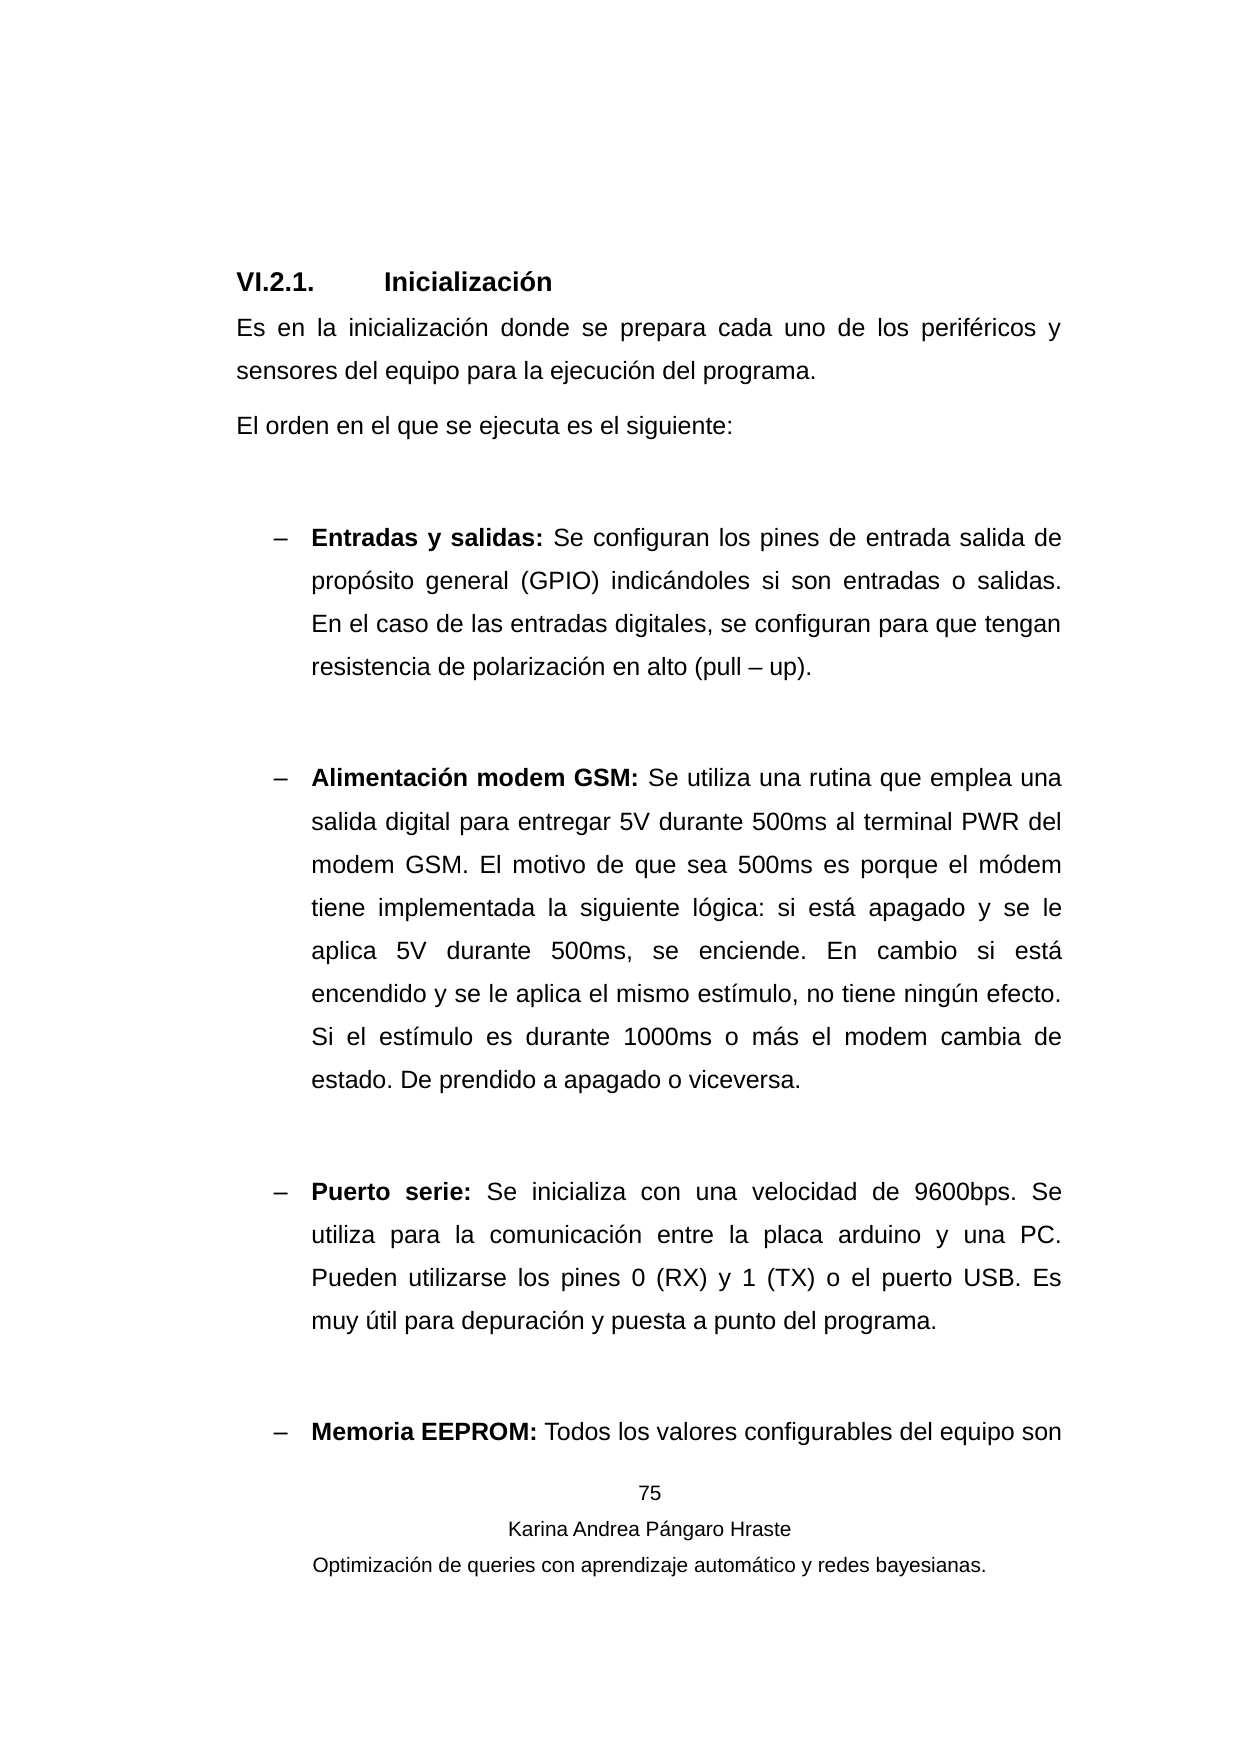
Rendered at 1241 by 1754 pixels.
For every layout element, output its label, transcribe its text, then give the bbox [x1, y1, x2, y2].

subtitle Inicialización [236, 266, 1063, 297]
list Entradas y salidas: Se configuran los pines de entrada salida de propósito general (GPIO) indicándoles si son entradas o salidas. En el caso de las entradas digitales, se configuran para que tengan resistencia de polarización en alto (pull – up). [274, 523, 1063, 681]
list Puerto serie: Se inicializa con una velocidad de 9600bps. Se utiliza para la comunicación entre la placa arduino y una PC. Pueden utilizarse los pines 0 (RX) y 1 (TX) o el puerto USB. Es muy útil para depuración y puesta a punto del programa. [274, 1177, 1063, 1335]
text El orden en el que se ejecuta es el siguiente: [236, 411, 1063, 440]
text Es en la inicialización donde se prepara cada uno de los periféricos y sensores del equipo para la ejecución del programa. [236, 313, 1063, 384]
list Alimentación modem GSM: Se utiliza una rutina que emplea una salida digital para entregar 5V durante 500ms al terminal PWR del modem GSM. El motivo de que sea 500ms es porque el módem tiene implementada la siguiente lógica: si está apagado y se le aplica 5V durante 500ms, se enciende. En cambio si está encendido y se le aplica el mismo estímulo, no tiene ningún efecto. Si el estímulo es durante 1000ms o más el modem cambia de estado. De prendido a apagado o viceversa. [274, 763, 1063, 1094]
list Memoria EEPROM: Todos los valores configurables del equipo son [274, 1417, 1063, 1446]
